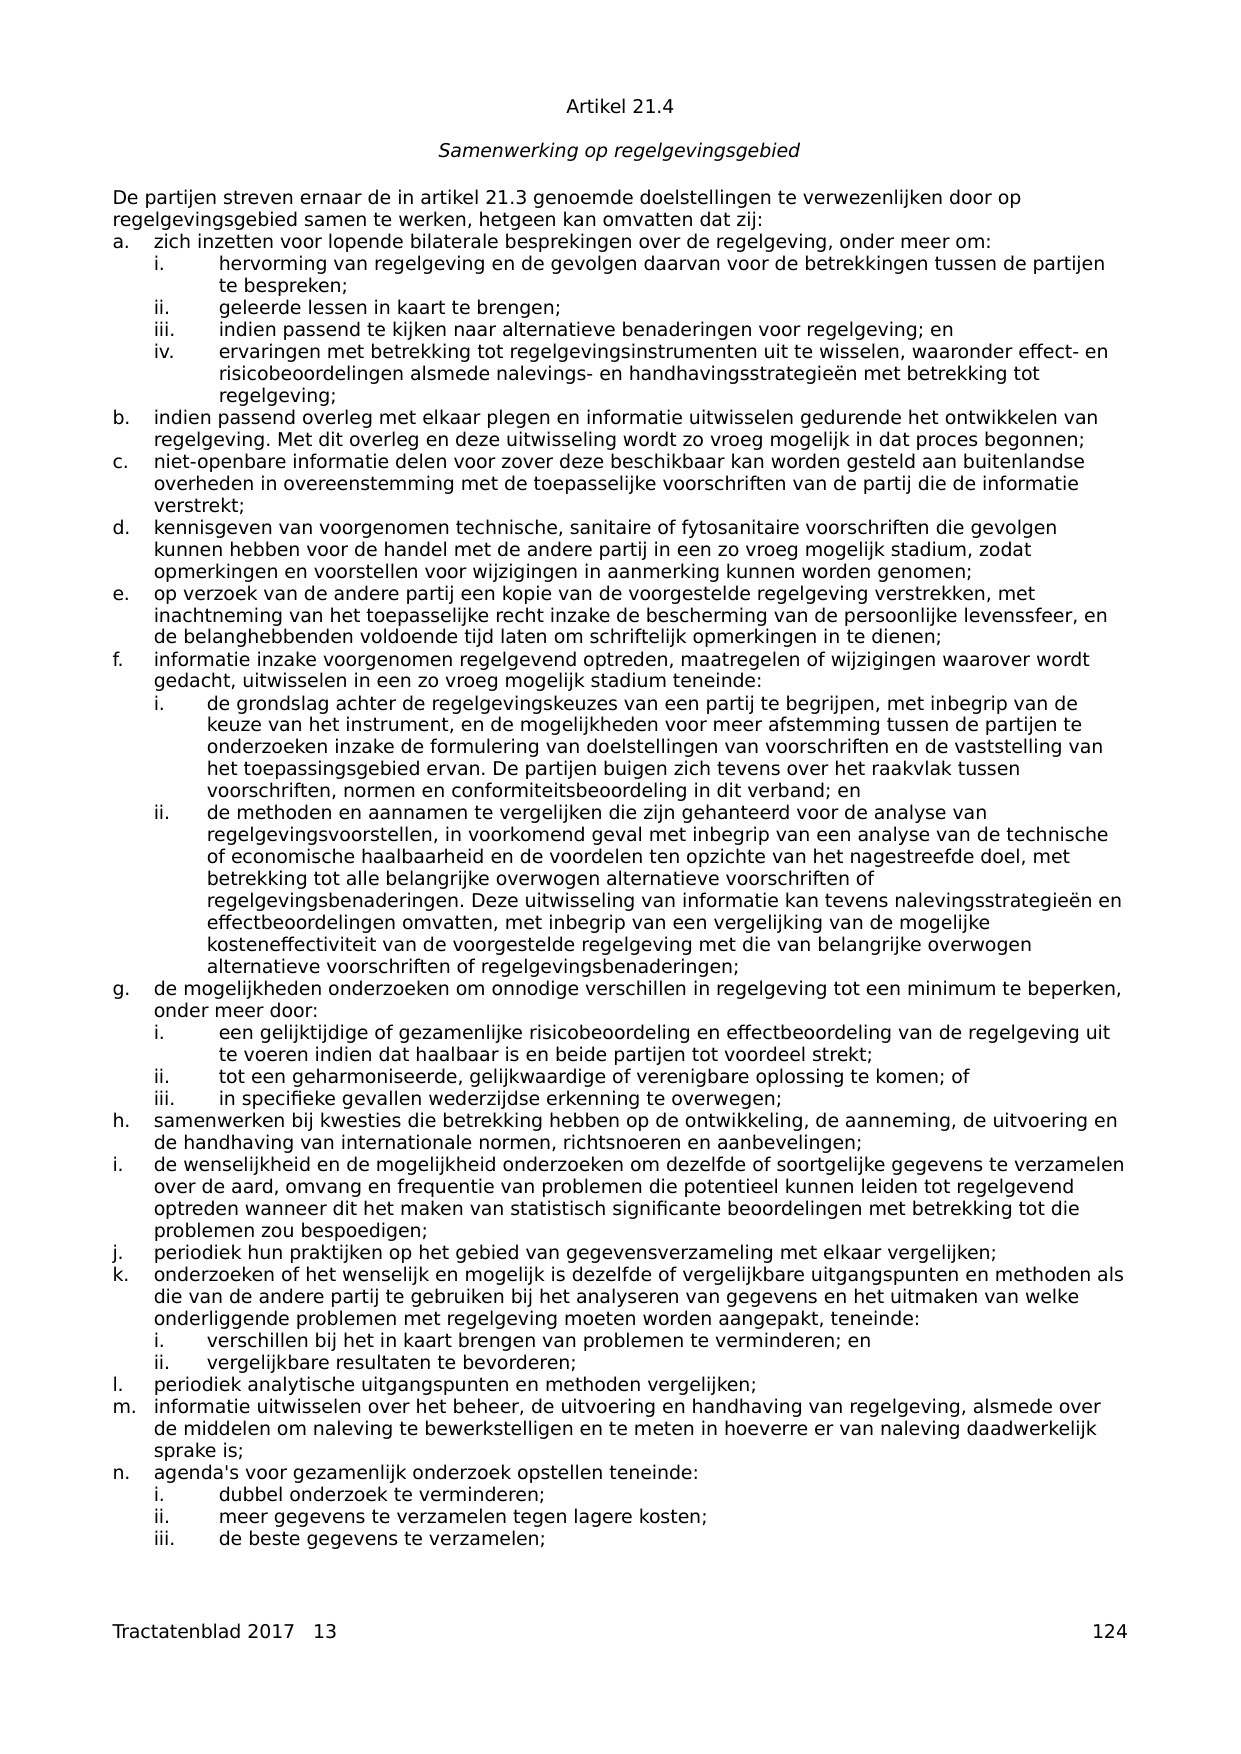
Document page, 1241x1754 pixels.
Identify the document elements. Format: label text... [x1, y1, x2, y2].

text iv. ervaringen met betrekking tot regelgevingsinstrumenten uit te wisselen, waaronder effect- en risicobeoordelingen alsmede nalevings- en handhavingsstrategieën met betrekking tot regelgeving; [153, 341, 1128, 407]
text ii. geleerde lessen in kaart te brengen; [153, 297, 1128, 319]
text i. een gelijktijdige of gezamenlijke risicobeoordeling en effectbeoordeling van de regelgeving uit te voeren indien dat haalbaar is en beide partijen tot voordeel strekt; [153, 1022, 1128, 1066]
text n. agenda's voor gezamenlijk onderzoek opstellen teneinde: [112, 1462, 1128, 1484]
text iii. in specifieke gevallen wederzijdse erkenning te overwegen; [153, 1088, 1128, 1110]
text m. informatie uitwisselen over het beheer, de uitvoering en handhaving van regelgeving, alsmede over de middelen om naleving te bewerkstelligen en te meten in hoeverre er van naleving daadwerkelijk sprake is; [112, 1396, 1128, 1462]
text l. periodiek analytische uitgangspunten en methoden vergelijken; [112, 1374, 1128, 1396]
text k. onderzoeken of het wenselijk en mogelijk is dezelfde of vergelijkbare uitgangspunten en methoden als die van de andere partij te gebruiken bij het analyseren van gegevens en het uitmaken van welke onderliggende problemen met regelgeving moeten worden aangepakt, teneinde: [112, 1264, 1128, 1330]
text f. informatie inzake voorgenomen regelgevend optreden, maatregelen of wijzigingen waarover wordt gedacht, uitwisselen in een zo vroeg mogelijk stadium teneinde: [112, 648, 1128, 692]
text ii. de methoden en aannamen te vergelijken die zijn gehanteerd voor de analyse van regelgevingsvoorstellen, in voorkomend geval met inbegrip van een analyse van de technische of economische haalbaarheid en de voordelen ten opzichte van het nagestreefde doel, met betrekking tot alle belangrijke overwogen alternatieve voorschriften of regelgevingsbenaderingen. Deze uitwisseling van informatie kan tevens nalevingsstrategieën en effectbeoordelingen omvatten, met inbegrip van een vergelijking van de mogelijke kosteneffectiviteit van de voorgestelde regelgeving met die van belangrijke overwogen alternatieve voorschriften of regelgevingsbenaderingen; [153, 802, 1128, 978]
text e. op verzoek van de andere partij een kopie van de voorgestelde regelgeving verstrekken, met inachtneming van het toepasselijke recht inzake de bescherming van de persoonlijke levenssfeer, en de belanghebbenden voldoende tijd laten om schriftelijk opmerkingen in te dienen; [112, 582, 1128, 648]
text c. niet-openbare informatie delen voor zover deze beschikbaar kan worden gesteld aan buitenlandse overheden in overeenstemming met de toepasselijke voorschriften van de partij die de informatie verstrekt; [112, 451, 1128, 517]
text b. indien passend overleg met elkaar plegen en informatie uitwisselen gedurende het ontwikkelen van regelgeving. Met dit overleg en deze uitwisseling wordt zo vroeg mogelijk in dat proces begonnen; [112, 407, 1128, 451]
text i. verschillen bij het in kaart brengen van problemen te verminderen; en [153, 1330, 1128, 1352]
text i. hervorming van regelgeving en de gevolgen daarvan voor de betrekkingen tussen de partijen te bespreken; [153, 253, 1128, 297]
text d. kennisgeven van voorgenomen technische, sanitaire of fytosanitaire voorschriften die gevolgen kunnen hebben voor de handel met de andere partij in een zo vroeg mogelijk stadium, zodat opmerkingen en voorstellen voor wijzigingen in aanmerking kunnen worden genomen; [112, 517, 1128, 582]
text h. samenwerken bij kwesties die betrekking hebben op de ontwikkeling, de aanneming, de uitvoering en de handhaving van internationale normen, richtsnoeren en aanbevelingen; [112, 1110, 1128, 1154]
text iii. indien passend te kijken naar alternatieve benaderingen voor regelgeving; en [153, 319, 1128, 341]
text ii. vergelijkbare resultaten te bevorderen; [153, 1352, 1128, 1374]
text iii. de beste gegevens te verzamelen; [153, 1528, 1128, 1549]
text i. de wenselijkheid en de mogelijkheid onderzoeken om dezelfde of soortgelijke gegevens te verzamelen over de aard, omvang en frequentie van problemen die potentieel kunnen leiden tot regelgevend optreden wanneer dit het maken van statistisch significante beoordelingen met betrekking tot die problemen zou bespoedigen; [112, 1154, 1128, 1242]
text ii. tot een geharmoniseerde, gelijkwaardige of verenigbare oplossing te komen; of [153, 1066, 1128, 1088]
subtitle Artikel 21.4 Samenwerking op regelgevingsgebied [112, 96, 1128, 162]
text a. zich inzetten voor lopende bilaterale besprekingen over de regelgeving, onder meer om: [112, 231, 1128, 253]
text i. de grondslag achter de regelgevingskeuzes van een partij te begrijpen, met inbegrip van de keuze van het instrument, en de mogelijkheden voor meer afstemming tussen de partijen te onderzoeken inzake de formulering van doelstellingen van voorschriften en de vaststelling van het toepassingsgebied ervan. De partijen buigen zich tevens over het raakvlak tussen voorschriften, normen en conformiteitsbeoordeling in dit verband; en [153, 692, 1128, 802]
text g. de mogelijkheden onderzoeken om onnodige verschillen in regelgeving tot een minimum te beperken, onder meer door: [112, 978, 1128, 1022]
text ii. meer gegevens te verzamelen tegen lagere kosten; [153, 1506, 1128, 1528]
text j. periodiek hun praktijken op het gebied van gegevensverzameling met elkaar vergelijken; [112, 1242, 1128, 1264]
text De partijen streven ernaar de in artikel 21.3 genoemde doelstellingen te verwezenlijken door op regelgevingsgebied samen te werken, hetgeen kan omvatten dat zij: [112, 187, 1128, 231]
text i. dubbel onderzoek te verminderen; [153, 1484, 1128, 1506]
